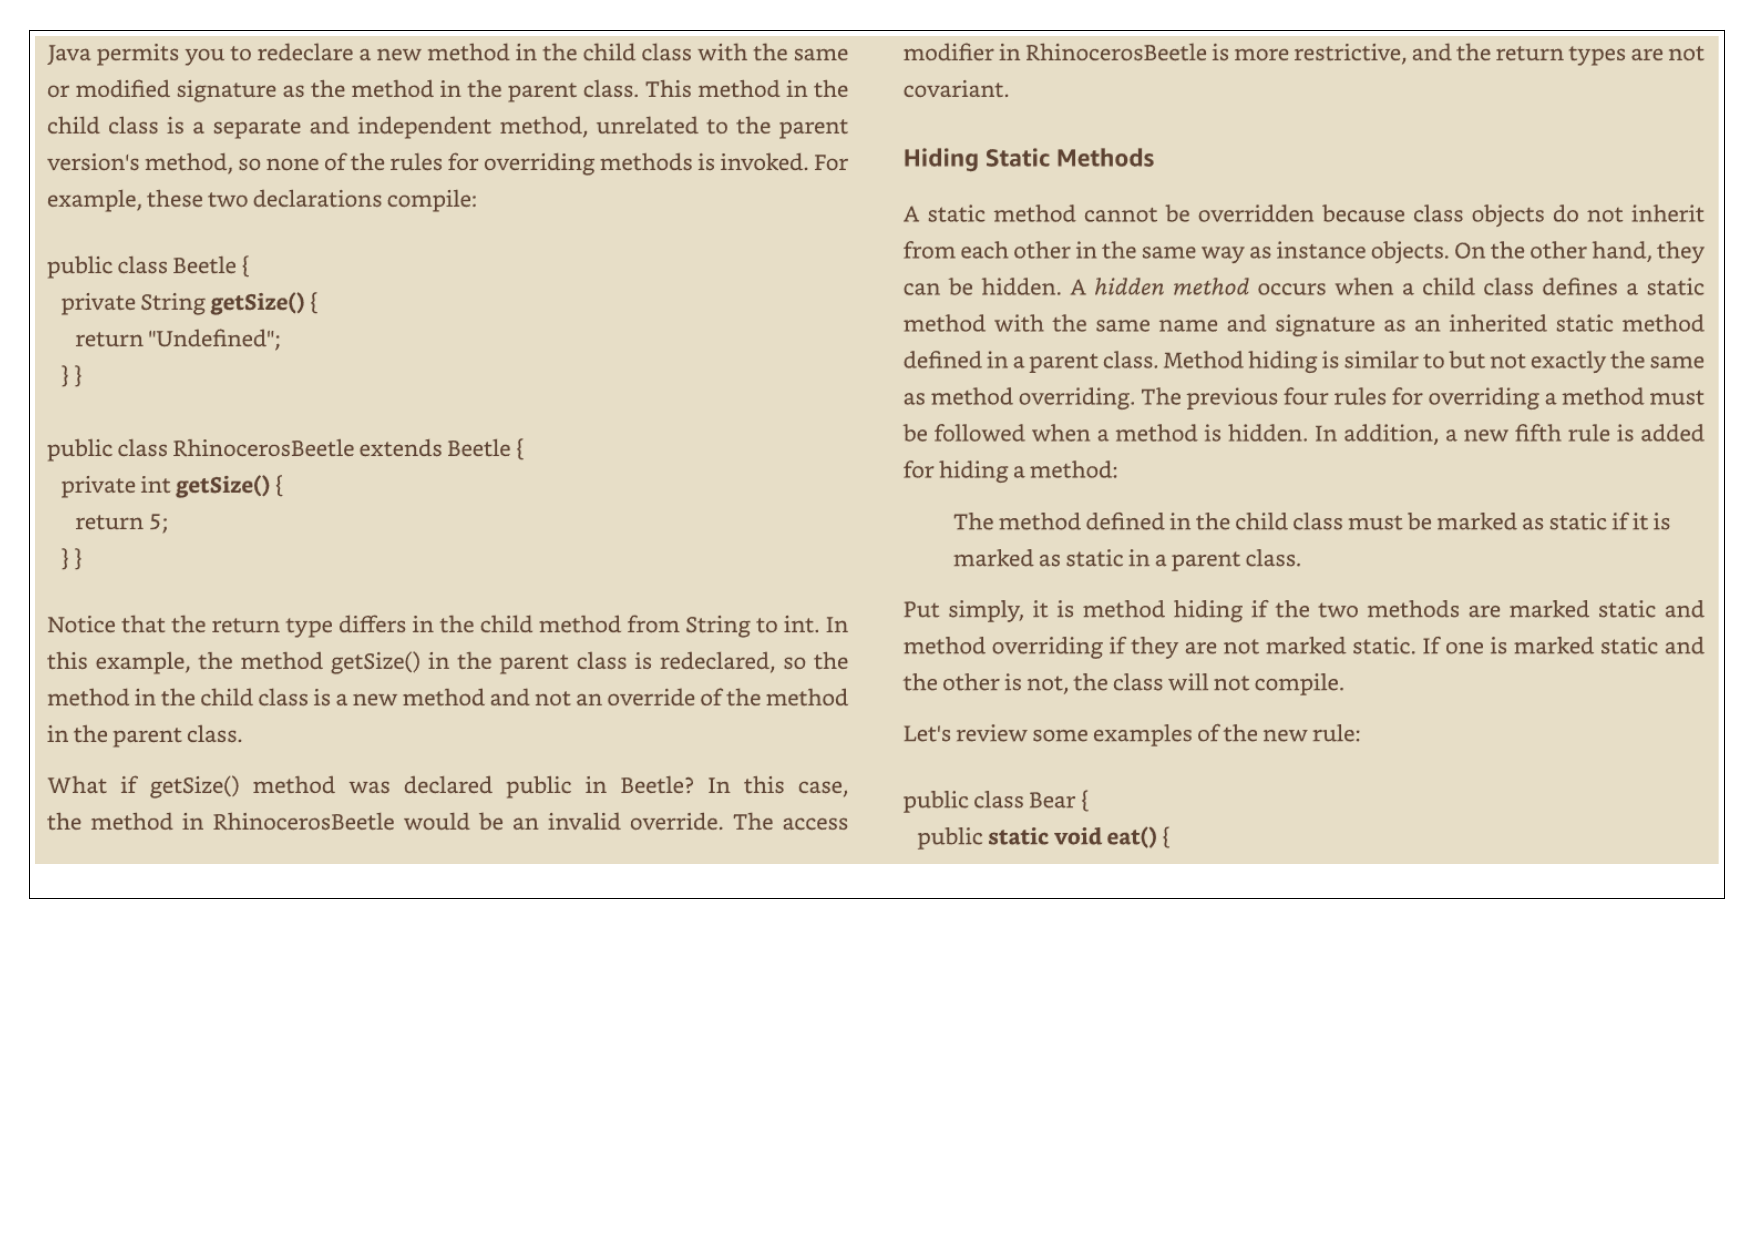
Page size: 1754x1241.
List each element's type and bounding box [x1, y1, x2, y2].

picture [35, 36, 1719, 864]
table_cell [30, 31, 1724, 898]
